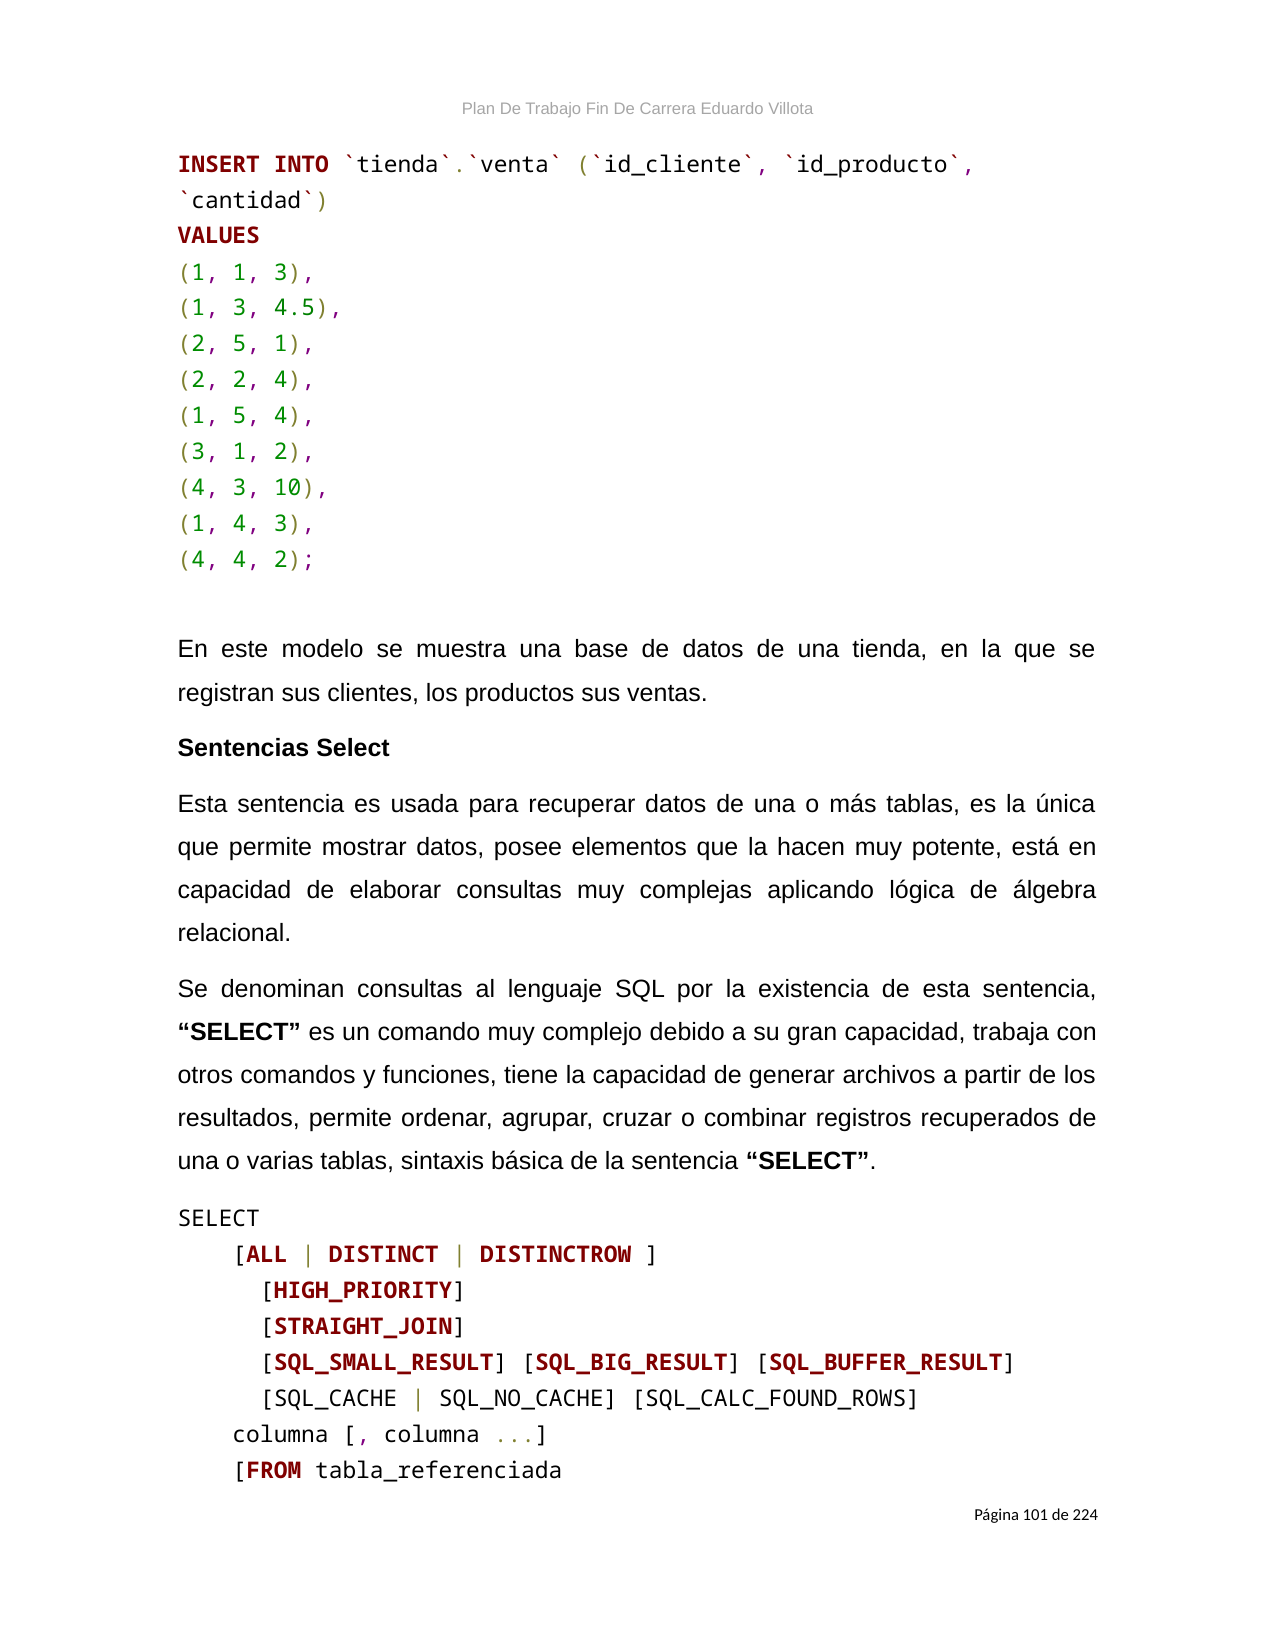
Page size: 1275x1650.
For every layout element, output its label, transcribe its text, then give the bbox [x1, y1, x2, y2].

text Esta sentencia es usada para recuperar datos de una o más tablas, es la única que permite mostrar datos, posee elementos que la hacen muy potente, está en capacidad de elaborar consultas muy complejas aplicando lógica de álgebra relacional. [177, 789, 1098, 947]
text columna [, columna ...] [177, 1418, 1098, 1449]
text Sentencias Select [177, 733, 1098, 762]
text [STRAIGHT_JOIN] [177, 1310, 1098, 1341]
text [SQL_SMALL_RESULT] [SQL_BIG_RESULT] [SQL_BUFFER_RESULT] [177, 1346, 1098, 1377]
text SELECT [177, 1202, 1098, 1233]
text INSERT INTO `tienda`.`venta` (`id_cliente`, `id_producto`, `cantidad`) [177, 148, 1098, 215]
text (2, 5, 1), [177, 327, 1098, 358]
text (2, 2, 4), [177, 363, 1098, 394]
text (1, 3, 4.5), [177, 291, 1098, 323]
text (1, 1, 3), [177, 255, 1098, 287]
text [HIGH_PRIORITY] [177, 1274, 1098, 1305]
text [ALL | DISTINCT | DISTINCTROW ] [177, 1238, 1098, 1269]
text [SQL_CACHE | SQL_NO_CACHE] [SQL_CALC_FOUND_ROWS] [177, 1382, 1098, 1413]
text (3, 1, 2), [177, 435, 1098, 466]
text (4, 4, 2); [177, 543, 1098, 574]
text (1, 4, 3), [177, 507, 1098, 538]
text VALUES [177, 219, 1098, 251]
text (1, 5, 4), [177, 399, 1098, 430]
text [FROM tabla_referenciada [177, 1453, 1098, 1485]
text Se denominan consultas al lenguaje SQL por la existencia de esta sentencia, “SELECT” es un comando muy complejo debido a su gran capacidad, trabaja con otros comandos y funciones, tiene la capacidad de generar archivos a partir de los resultados, permite ordenar, agrupar, cruzar o combinar registros recuperados de una o varias tablas, sintaxis básica de la sentencia “SELECT”. [177, 974, 1098, 1175]
text En este modelo se muestra una base de datos de una tienda, en la que se registran sus clientes, los productos sus ventas. [177, 634, 1098, 706]
text (4, 3, 10), [177, 471, 1098, 502]
